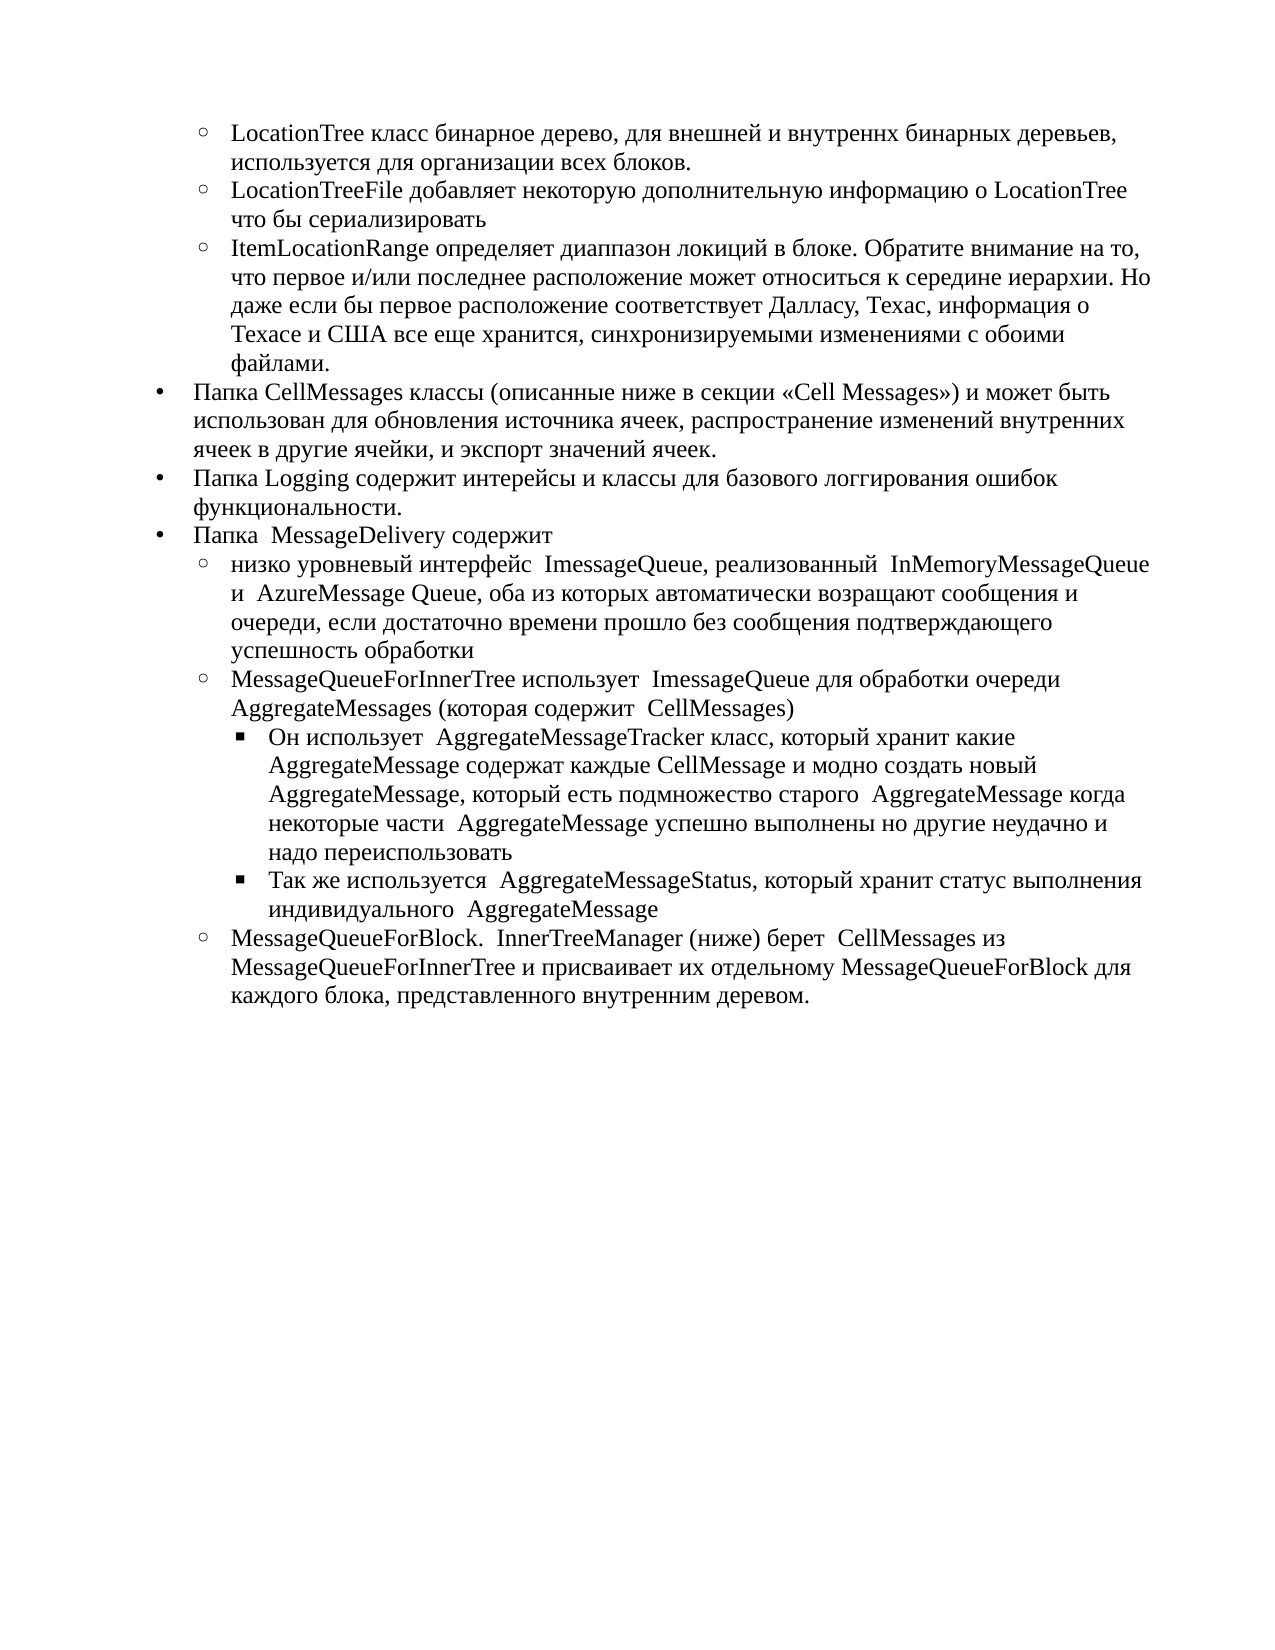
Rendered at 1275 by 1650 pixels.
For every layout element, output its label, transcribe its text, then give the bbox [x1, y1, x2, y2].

list LocationTreeFile добавляет некоторую дополнительную информацию о LocationTree что бы сериализировать [193, 176, 1157, 233]
list Папка CellMessages классы (описанные ниже в секции «Cell Messages») и может быть использован для обновления источника ячеек, распространение изменений внутренних ячеек в другие ячейки, и экспорт значений ячеек. [156, 377, 1157, 463]
list низко уровневый интерфейс ImessageQueue, реализованный InMemoryMessageQueue и AzureMessage Queue, оба из которых автоматически возращают сообщения и очереди, если достаточно времени прошло без сообщения подтверждающего успешность обработки [193, 549, 1157, 664]
list MessageQueueForBlock. InnerTreeManager (ниже) берет CellMessages из MessageQueueForInnerTree и присваивает их отдельному MessageQueueForBlock для каждого блока, представленного внутренним деревом. [193, 923, 1157, 1009]
list ItemLocationRange определяет диаппазон локиций в блоке. Обратите внимание на то, что первое и/или последнее расположение может относиться к середине иерархии. Но даже если бы первое расположение соответствует Далласу, Техас, информация о Техасе и США все еще хранится, синхронизируемыми изменениями с обоими файлами. [193, 233, 1157, 377]
list Папка MessageDelivery содержит [156, 521, 1157, 549]
list Так же используется AggregateMessageStatus, который хранит статус выполнения индивидуального AggregateMessage [231, 866, 1157, 923]
list Папка Logging содержит интерейсы и классы для базового логгирования ошибок функциональности. [156, 463, 1157, 521]
list MessageQueueForInnerTree использует ImessageQueue для обработки очереди AggregateMessages (которая содержит CellMessages) [193, 664, 1157, 722]
list LocationTree класс бинарное дерево, для внешней и внутреннх бинарных деревьев, используется для организации всех блоков. [193, 118, 1157, 176]
list Он использует AggregateMessageTracker класс, который хранит какие AggregateMessage содержат каждые CellMessage и модно создать новый AggregateMessage, который есть подмножество старого AggregateMessage когда некоторые части AggregateMessage успешно выполнены но другие неудачно и надо переиспользовать [231, 722, 1157, 866]
